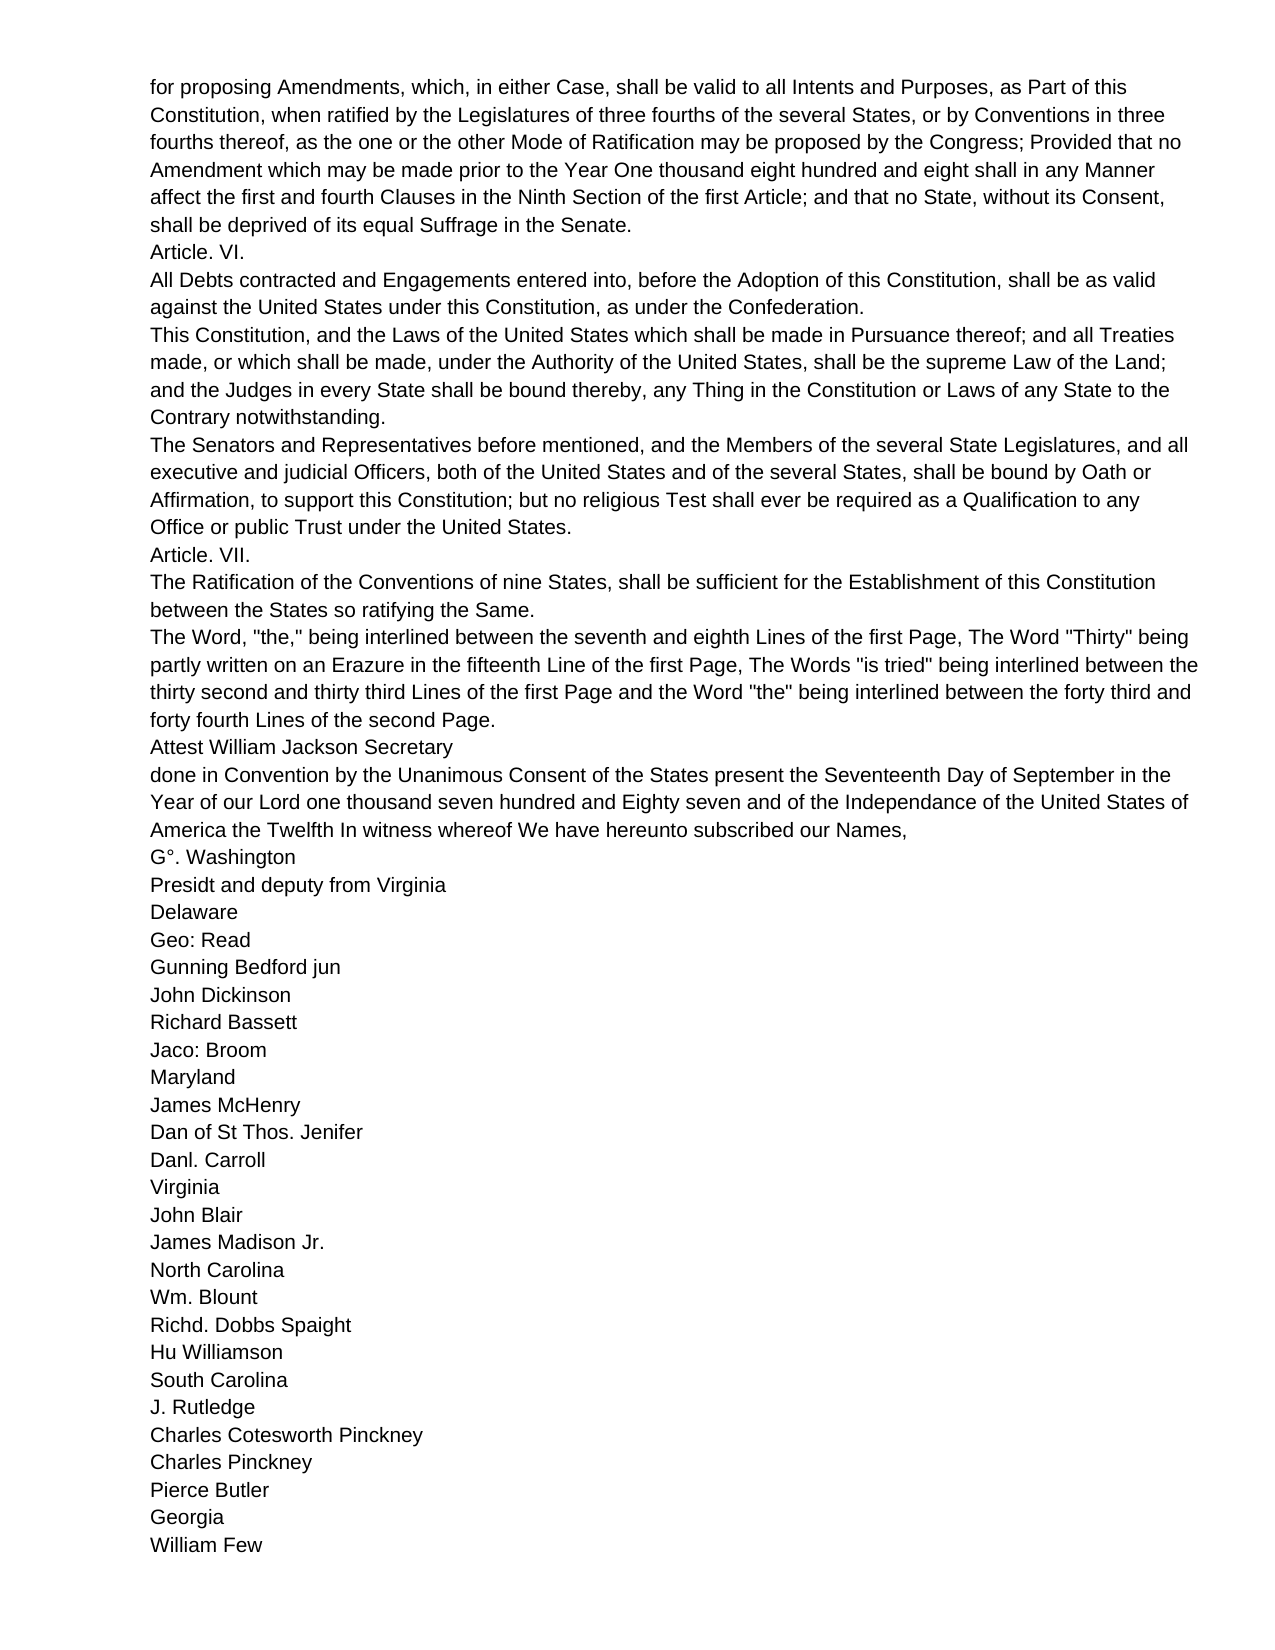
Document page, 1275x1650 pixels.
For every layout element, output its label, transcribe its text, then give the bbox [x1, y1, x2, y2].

text The Senators and Representatives before mentioned, and the Members of the several State Legislatures, and all executive and judicial Officers, both of the United States and of the several States, shall be bound by Oath or Affirmation, to support this Constitution; but no religious Test shall ever be required as a Qualification to any Office or public Trust under the United States. [150, 432, 1200, 539]
text The Ratification of the Conventions of nine States, shall be sufficient for the Establishment of this Constitution between the States so ratifying the Same. [150, 570, 1200, 621]
text All Debts contracted and Engagements entered into, before the Adoption of this Constitution, shall be as valid against the United States under this Constitution, as under the Confederation. [150, 267, 1200, 319]
text Presidt and deputy from Virginia [150, 872, 1200, 896]
text Attest William Jackson Secretary [150, 735, 1200, 759]
text Dan of St Thos. Jenifer [150, 1120, 1200, 1144]
text Danl. Carroll [150, 1147, 1200, 1171]
text This Constitution, and the Laws of the United States which shall be made in Pursuance thereof; and all Treaties made, or which shall be made, under the Authority of the United States, shall be the supreme Law of the Land; and the Judges in every State shall be bound thereby, any Thing in the Constitution or Laws of any State to the Contrary notwithstanding. [150, 322, 1200, 429]
text Virginia [150, 1175, 1200, 1199]
text done in Convention by the Unanimous Consent of the States present the Seventeenth Day of September in the Year of our Lord one thousand seven hundred and Eighty seven and of the Independance of the United States of America the Twelfth In witness whereof We have hereunto subscribed our Names, [150, 762, 1200, 841]
text Richard Bassett [150, 1010, 1200, 1034]
text Geo: Read [150, 927, 1200, 951]
text John Dickinson [150, 982, 1200, 1006]
text Article. VII. [150, 542, 1200, 566]
text Maryland [150, 1065, 1200, 1089]
text Pierce Butler [150, 1477, 1200, 1501]
text for proposing Amendments, which, in either Case, shall be valid to all Intents and Purposes, as Part of this Constitution, when ratified by the Legislatures of three fourths of the several States, or by Conventions in three fourths thereof, as the one or the other Mode of Ratification may be proposed by the Congress; Provided that no Amendment which may be made prior to the Year One thousand eight hundred and eight shall in any Manner affect the first and fourth Clauses in the Ninth Section of the first Article; and that no State, without its Consent, shall be deprived of its equal Suffrage in the Senate. [150, 75, 1200, 236]
text G°. Washington [150, 845, 1200, 869]
text The Word, "the," being interlined between the seventh and eighth Lines of the first Page, The Word "Thirty" being partly written on an Erazure in the fifteenth Line of the first Page, The Words "is tried" being interlined between the thirty second and thirty third Lines of the first Page and the Word "the" being interlined between the forty third and forty fourth Lines of the second Page. [150, 625, 1200, 731]
text William Few [150, 1532, 1200, 1556]
text Delaware [150, 900, 1200, 924]
text James McHenry [150, 1092, 1200, 1116]
text Wm. Blount [150, 1285, 1200, 1309]
text North Carolina [150, 1257, 1200, 1281]
text South Carolina [150, 1367, 1200, 1391]
text Article. VI. [150, 240, 1200, 264]
text James Madison Jr. [150, 1230, 1200, 1254]
text Charles Pinckney [150, 1450, 1200, 1474]
text Charles Cotesworth Pinckney [150, 1422, 1200, 1446]
text Hu Williamson [150, 1340, 1200, 1364]
text Georgia [150, 1505, 1200, 1529]
text Jaco: Broom [150, 1037, 1200, 1061]
text J. Rutledge [150, 1395, 1200, 1419]
text Richd. Dobbs Spaight [150, 1312, 1200, 1336]
text Gunning Bedford jun [150, 955, 1200, 979]
text John Blair [150, 1202, 1200, 1226]
